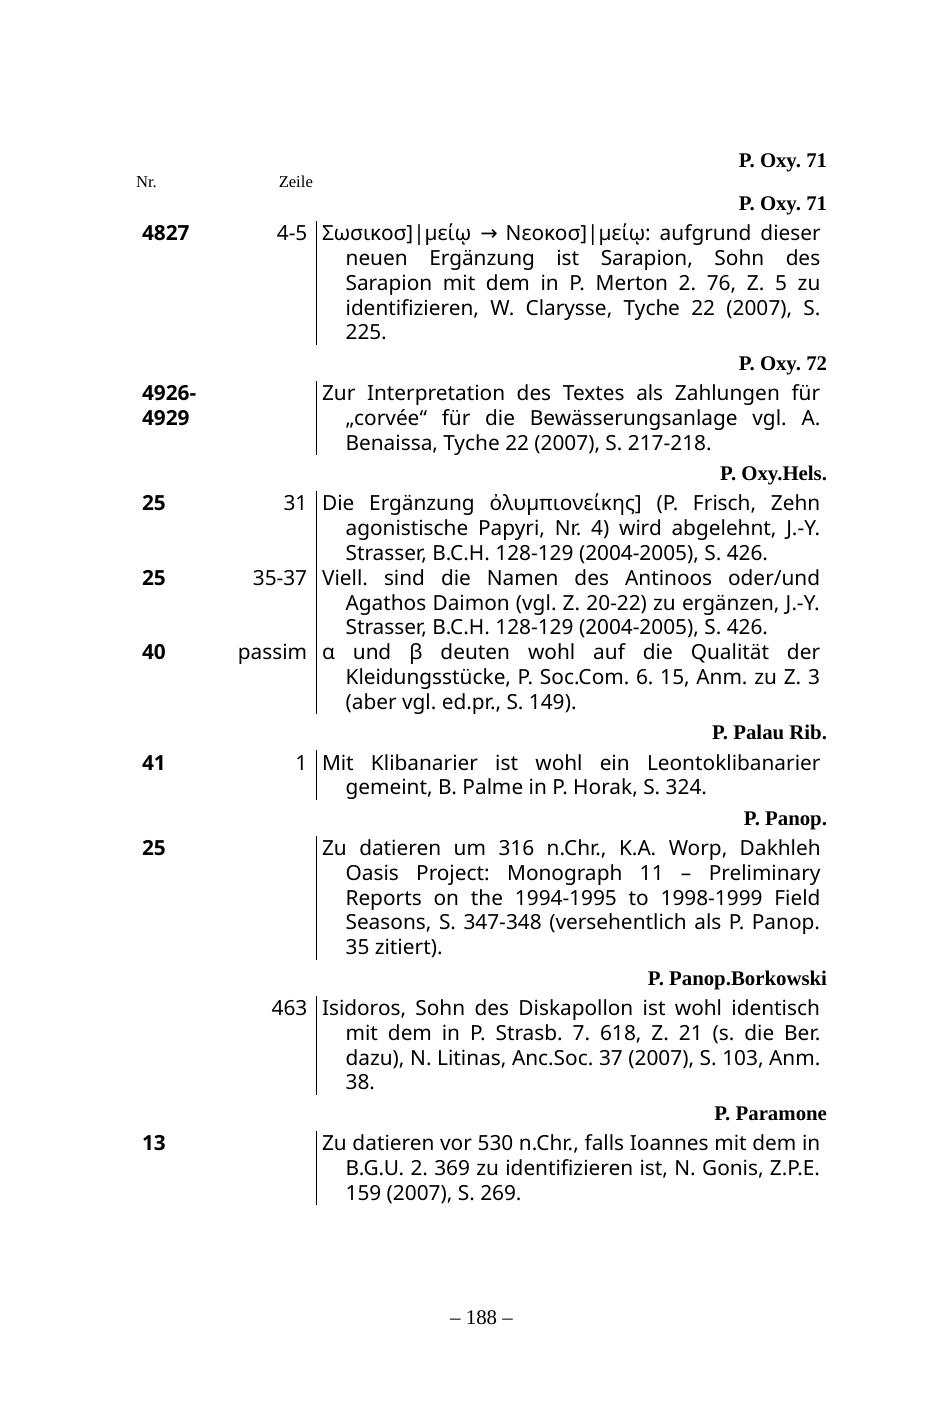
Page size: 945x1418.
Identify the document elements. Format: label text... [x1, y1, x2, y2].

table_cell α und β deuten wohl auf die Qualität der Kleidungsstücke, P. Soc.Com. 6. 15, Anm. zu Z. 3 (aber vgl. ed.pr., S. 149). [317, 640, 827, 714]
table_cell passim [224, 640, 316, 714]
table_header 41 [136, 750, 224, 800]
table_header [224, 836, 316, 959]
table_header [136, 996, 224, 1095]
table_header Die Ergänzung ὀλυμπιονείκης] (P. Frisch, Zehn agonistische Papyri, Nr. 4) wird abgelehnt, J.-Y. Strasser, B.C.H. 128-129 (2004-2005), S. 426. [317, 491, 827, 565]
table_header [224, 381, 316, 455]
table_header 4827 [136, 221, 224, 345]
table_header Σωσικοσ]|μείῳ → Νεοκοσ]|μείῳ: aufgrund dieser neuen Ergänzung ist Sarapion, Sohn des Sarapion mit dem in P. Merton 2. 76, Z. 5 zu identifizieren, W. Clarysse, Tyche 22 (2007), S. 225. [317, 221, 827, 345]
table_cell 35-37 [224, 565, 316, 640]
table_header Zur Interpretation des Textes als Zahlungen für „corvée“ für die Bewässerungsanlage vgl. A. Benaissa, Tyche 22 (2007), S. 217-218. [317, 381, 827, 455]
subtitle P. Oxy. 71 [136, 191, 827, 215]
table_header Zu datieren um 316 n.Chr., K.A. Worp, Dakhleh Oasis Project: Monograph 11 – Preliminary Reports on the 1994-1995 to 1998-1999 Field Seasons, S. 347-348 (versehentlich als P. Panop. 35 zitiert). [317, 836, 827, 959]
subtitle P. Panop. [136, 806, 827, 830]
table_cell 25 [136, 565, 224, 640]
subtitle P. Oxy.Hels. [136, 461, 827, 485]
table_header 25 [136, 836, 224, 959]
table_header Mit Klibanarier ist wohl ein Leontoklibanarier gemeint, B. Palme in P. Horak, S. 324. [317, 750, 827, 800]
subtitle P. Oxy. 72 [136, 351, 827, 375]
table_header 25 [136, 491, 224, 565]
table_header 1 [224, 750, 316, 800]
table_cell Viell. sind die Namen des Antinoos oder/und Agathos Daimon (vgl. Z. 20-22) zu ergänzen, J.-Y. Strasser, B.C.H. 128-129 (2004-2005), S. 426. [317, 565, 827, 640]
table_header Zu datieren vor 530 n.Chr., falls Ioannes mit dem in B.G.U. 2. 369 zu identifizieren ist, N. Gonis, Z.P.E. 159 (2007), S. 269. [317, 1131, 827, 1205]
table_header 13 [136, 1131, 224, 1205]
subtitle P. Paramone [136, 1101, 827, 1125]
table_header 31 [224, 491, 316, 565]
subtitle P. Panop.Borkowski [136, 966, 827, 989]
table_header Isidoros, Sohn des Diskapollon ist wohl identisch mit dem in P. Strasb. 7. 618, Z. 21 (s. die Ber. dazu), N. Litinas, Anc.Soc. 37 (2007), S. 103, Anm. 38. [317, 996, 827, 1095]
table_header 4926-4929 [136, 381, 224, 455]
table_header 463 [224, 996, 316, 1095]
table_header [224, 1131, 316, 1205]
table_header 4-5 [224, 221, 316, 345]
subtitle P. Palau Rib. [136, 720, 827, 744]
table_cell 40 [136, 640, 224, 714]
